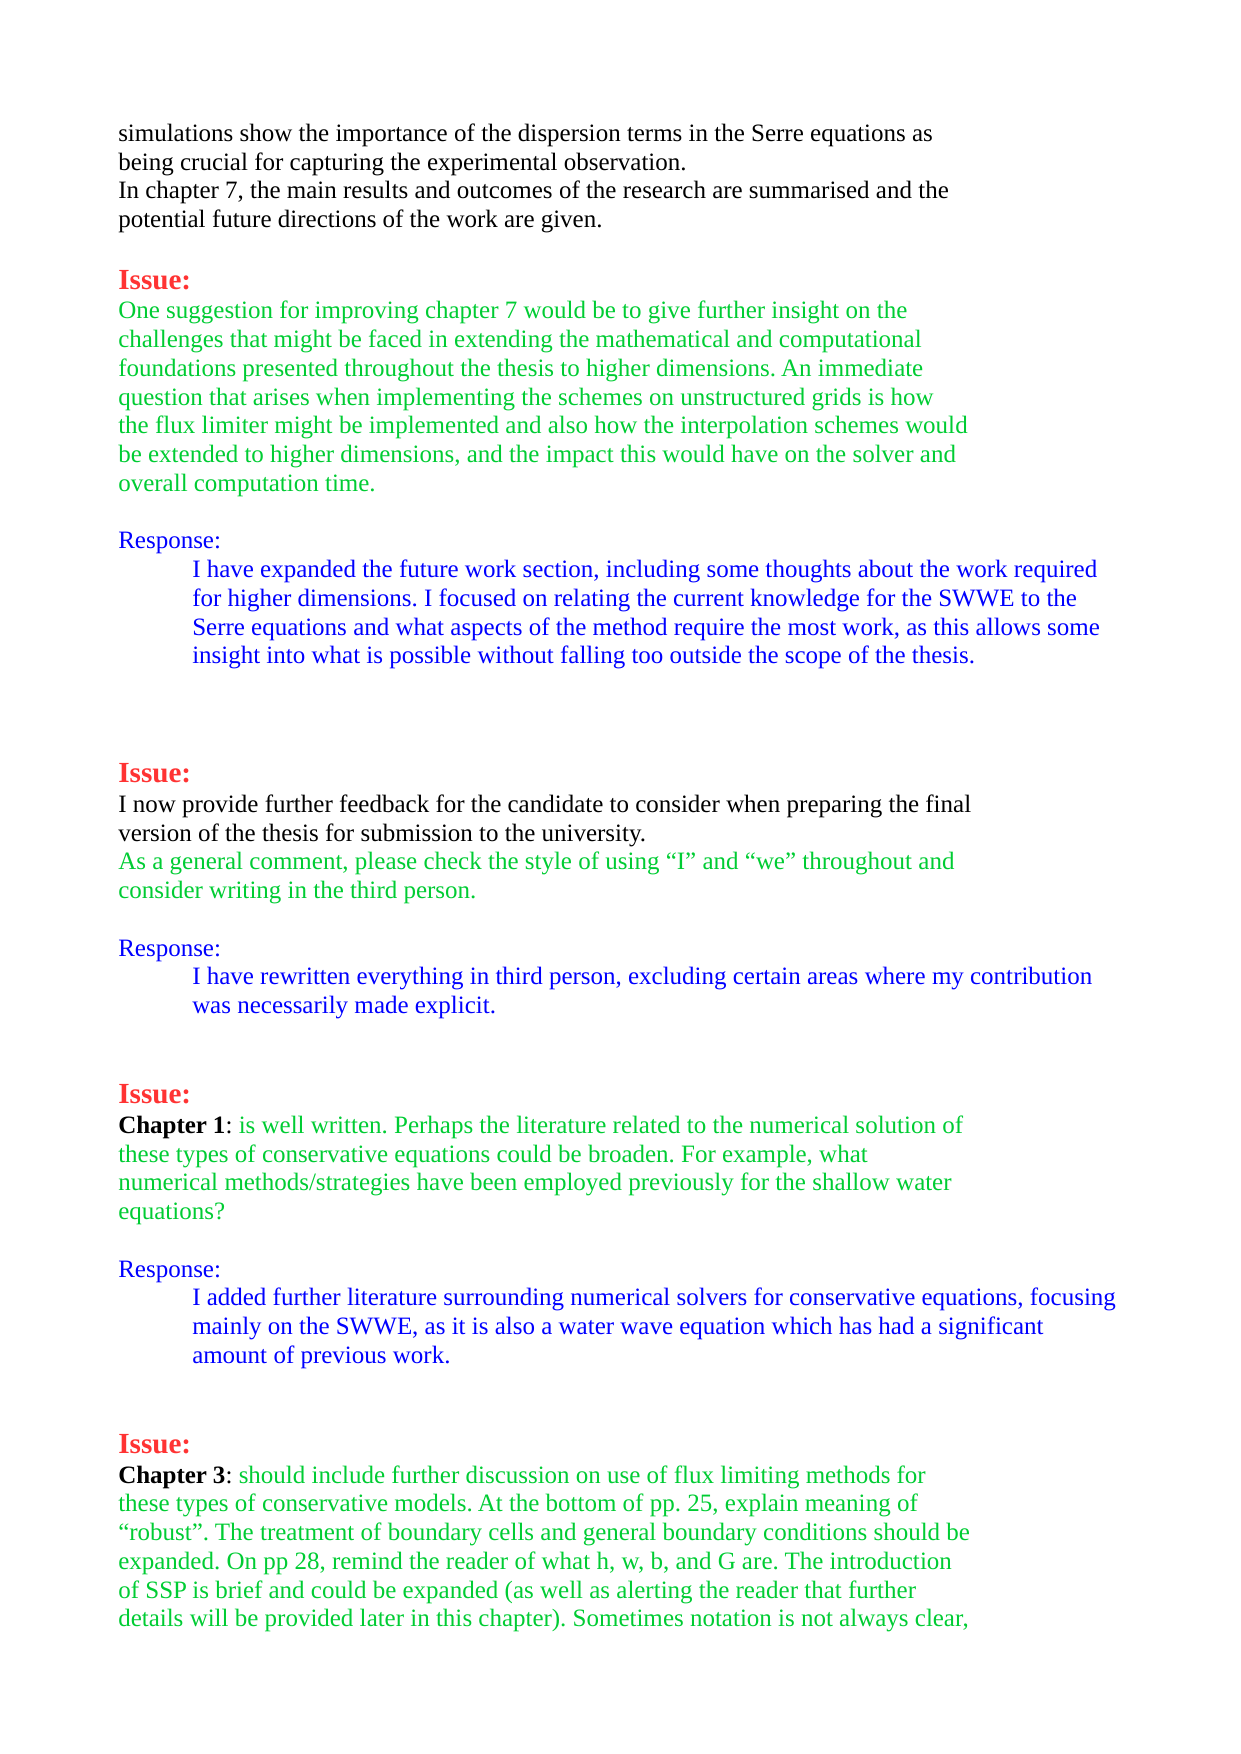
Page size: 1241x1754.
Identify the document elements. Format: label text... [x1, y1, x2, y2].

text details will be provided later in this chapter). Sometimes notation is not always clear, [118, 1603, 1122, 1632]
text I now provide further feedback for the candidate to consider when preparing the final [118, 789, 1122, 818]
text overall computation time. [118, 468, 1122, 497]
text foundations presented throughout the thesis to higher dimensions. An immediate [118, 353, 1122, 382]
text be extended to higher dimensions, and the impact this would have on the solver and [118, 439, 1122, 468]
text As a general comment, please check the style of using “I” and “we” throughout and [118, 846, 1122, 875]
text consider writing in the third person. [118, 875, 1122, 904]
text Issue: [118, 755, 1122, 789]
text Issue: [118, 262, 1122, 295]
text I have expanded the future work section, including some thoughts about the work required for higher dimensions. I focused on relating the current knowledge for the SWWE to the Serre equations and what aspects of the method require the most work, as this allows some insight into what is possible without falling too outside the scope of the thesis. [192, 554, 1122, 669]
text of SSP is brief and could be expanded (as well as alerting the reader that further [118, 1575, 1122, 1603]
text One suggestion for improving chapter 7 would be to give further insight on the [118, 295, 1122, 324]
text Chapter 3: should include further discussion on use of flux limiting methods for [118, 1460, 1122, 1488]
text “robust”. The treatment of boundary cells and general boundary conditions should be [118, 1517, 1122, 1546]
text numerical methods/strategies have been employed previously for the shallow water [118, 1167, 1122, 1196]
text these types of conservative equations could be broaden. For example, what [118, 1139, 1122, 1167]
text equations? [118, 1196, 1122, 1225]
text Chapter 1: is well written. Perhaps the literature related to the numerical solution of [118, 1110, 1122, 1139]
text Response: [118, 1254, 1122, 1282]
text Response: [118, 933, 1122, 961]
text Issue: [118, 1076, 1122, 1110]
text question that arises when implementing the schemes on unstructured grids is how [118, 382, 1122, 410]
text being crucial for capturing the experimental observation. [118, 147, 1122, 176]
text version of the thesis for submission to the university. [118, 818, 1122, 846]
text challenges that might be faced in extending the mathematical and computational [118, 324, 1122, 353]
text expanded. On pp 28, remind the reader of what h, w, b, and G are. The introduction [118, 1546, 1122, 1575]
text these types of conservative models. At the bottom of pp. 25, explain meaning of [118, 1488, 1122, 1517]
text the flux limiter might be implemented and also how the interpolation schemes would [118, 410, 1122, 439]
text I have rewritten everything in third person, excluding certain areas where my contribution was necessarily made explicit. [192, 961, 1122, 1019]
text potential future directions of the work are given. [118, 204, 1122, 233]
text In chapter 7, the main results and outcomes of the research are summarised and the [118, 176, 1122, 204]
text Issue: [118, 1426, 1122, 1460]
text I added further literature surrounding numerical solvers for conservative equations, focusing mainly on the SWWE, as it is also a water wave equation which has had a significant amount of previous work. [192, 1282, 1122, 1369]
text Response: [118, 525, 1122, 554]
text simulations show the importance of the dispersion terms in the Serre equations as [118, 118, 1122, 147]
